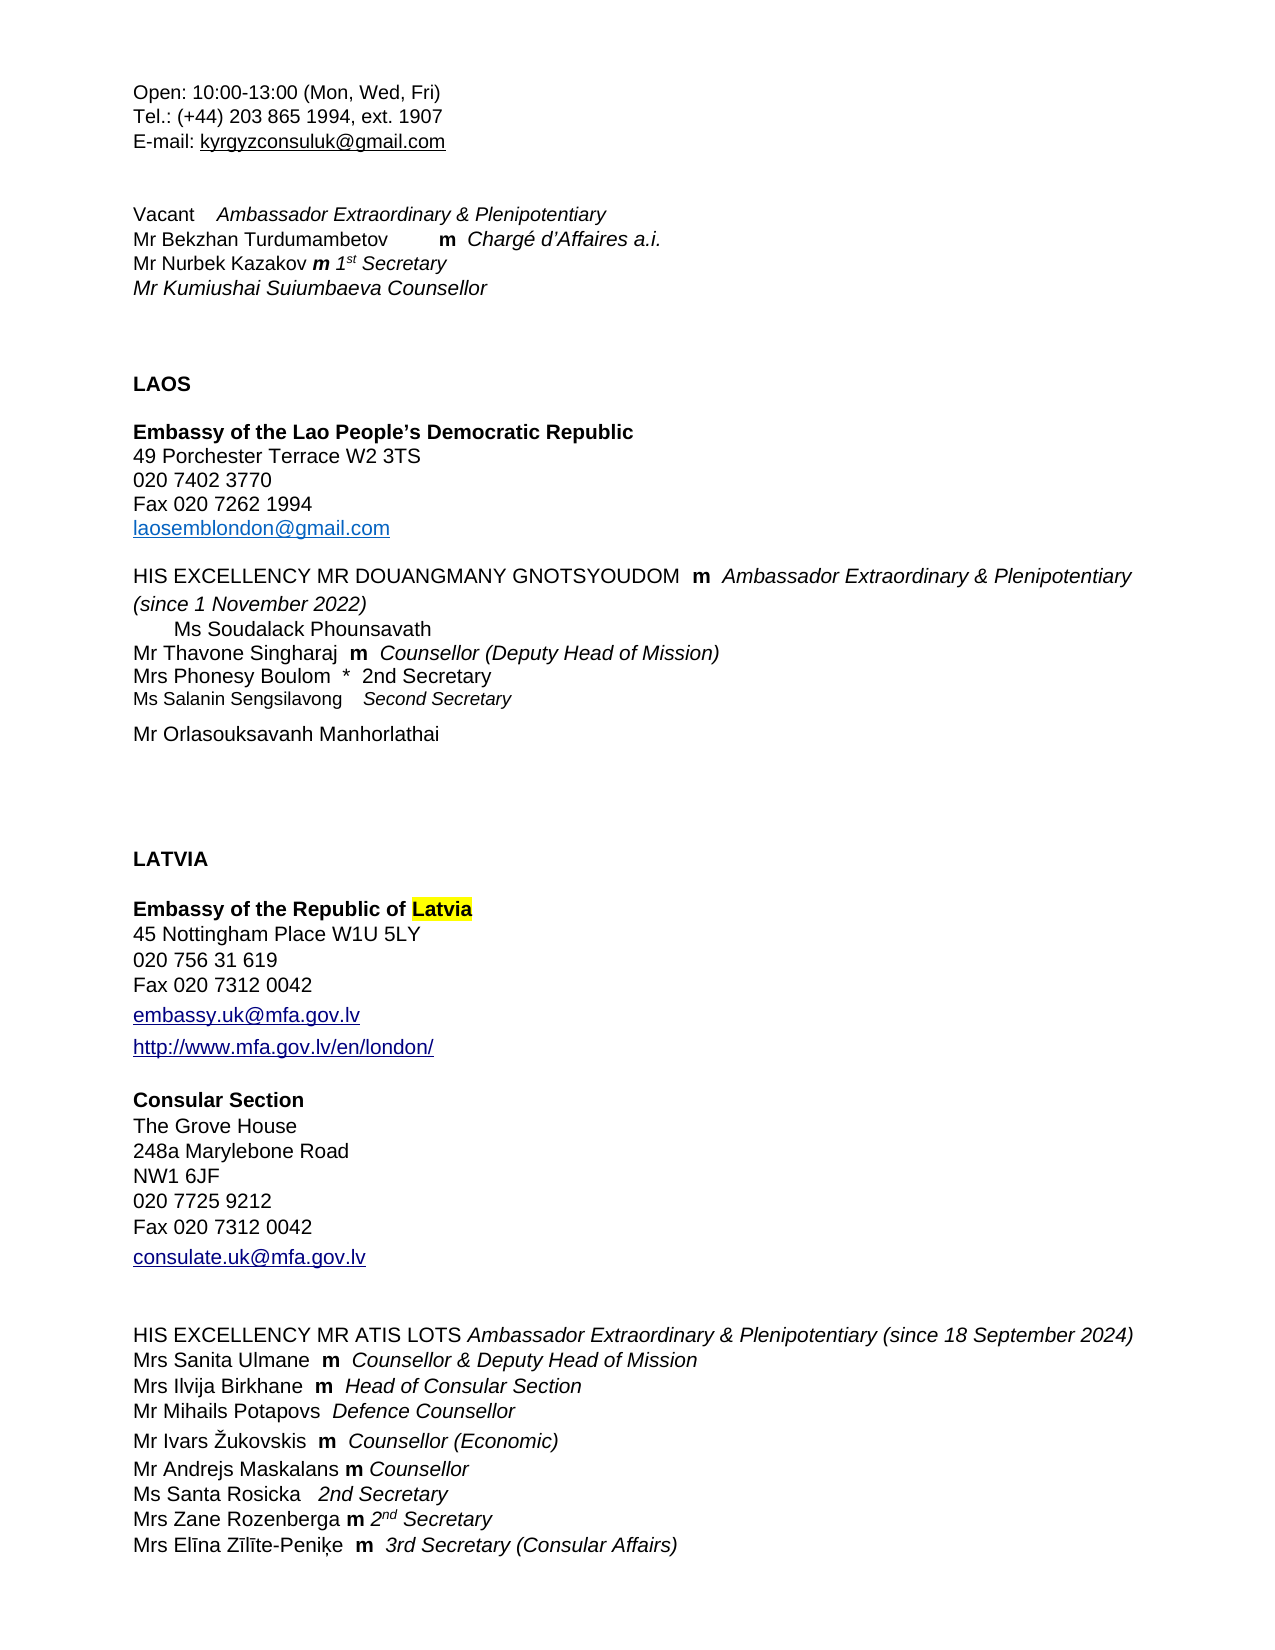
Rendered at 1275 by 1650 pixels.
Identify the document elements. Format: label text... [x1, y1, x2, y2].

text 45 Nottingham Place W1U 5LY [133, 922, 1181, 946]
text Mr Orlasouksavanh Manhorlathai [133, 722, 1181, 746]
text HIS EXCELLENCY MR DOUANGMANY GNOTSYOUDOM m Ambassador Extraordinary & Plenipotentiary (since 1 November 2022) [133, 564, 1181, 616]
text The Grove House [133, 1113, 1181, 1137]
text LATVIA [133, 846, 1181, 870]
text Fax 020 7262 1994 [133, 492, 1181, 516]
text LAOS [133, 372, 1181, 396]
text Mrs Sanita Ulmane m Counsellor & Deputy Head of Mission [133, 1348, 1181, 1372]
text Mr Thavone Singharaj m Counsellor (Deputy Head of Mission) [133, 640, 1181, 664]
text Fax 020 7312 0042 [133, 973, 1181, 997]
text 020 756 31 619 [133, 948, 1181, 972]
text Fax 020 7312 0042 [133, 1215, 1181, 1239]
text Mr Kumiushai Suiumbaeva Counsellor [133, 276, 1181, 300]
text Mrs Zane Rozenberga m 2nd Secretary [133, 1507, 1181, 1531]
text embassy.uk@mfa.gov.lv [133, 998, 1181, 1029]
text Mrs Elīna Zīlīte-Peniķe m 3rd Secretary (Consular Affairs) [133, 1532, 1181, 1556]
text Mr Nurbek Kazakov m 1st Secretary [133, 252, 1181, 275]
text Mrs Ilvija Birkhane m Head of Consular Section [133, 1373, 1181, 1397]
text Mr Andrejs Maskalans m Counsellor [133, 1456, 1181, 1480]
text Mrs Phonesy Boulom * 2nd Secretary [133, 664, 1181, 688]
text 49 Porchester Terrace W2 3TS [133, 444, 1181, 468]
text Mr Mihails Potapovs Defence Counsellor [133, 1399, 1181, 1423]
text Vacant Ambassador Extraordinary & Plenipotentiary [133, 203, 1181, 225]
text HIS EXCELLENCY MR ATIS LOTS Ambassador Extraordinary & Plenipotentiary (since 18 September 2024) [133, 1323, 1181, 1347]
text E-mail: kyrgyzconsuluk@gmail.com [133, 129, 1181, 153]
text Consular Section [133, 1088, 1181, 1112]
text Open: 10:00-13:00 (Mon, Wed, Fri) [133, 81, 1181, 104]
text Embassy of the Republic of Latvia [133, 897, 1181, 921]
text Tel.: (+44) 203 865 1994, ext. 1907 [133, 105, 1181, 128]
text laosemblondon@gmail.com [133, 516, 1181, 540]
text Ms Soudalack Phounsavath [133, 616, 1181, 640]
text 020 7402 3770 [133, 468, 1181, 492]
text 020 7725 9212 [133, 1189, 1181, 1213]
text Ms Santa Rosicka 2nd Secretary [133, 1482, 1181, 1506]
text 248a Marylebone Road [133, 1139, 1181, 1163]
text http://www.mfa.gov.lv/en/london/ [133, 1031, 1181, 1061]
text NW1 6JF [133, 1164, 1181, 1188]
text consulate.uk@mfa.gov.lv [133, 1240, 1181, 1271]
text Mr Ivars Žukovskis m Counsellor (Economic) [133, 1424, 1181, 1455]
text Embassy of the Lao People’s Democratic Republic [133, 420, 1181, 444]
text Ms Salanin Sengsilavong Second Secretary [133, 688, 1181, 722]
text Mr Bekzhan Turdumambetov m Chargé d’Affaires a.i. [133, 227, 1181, 251]
